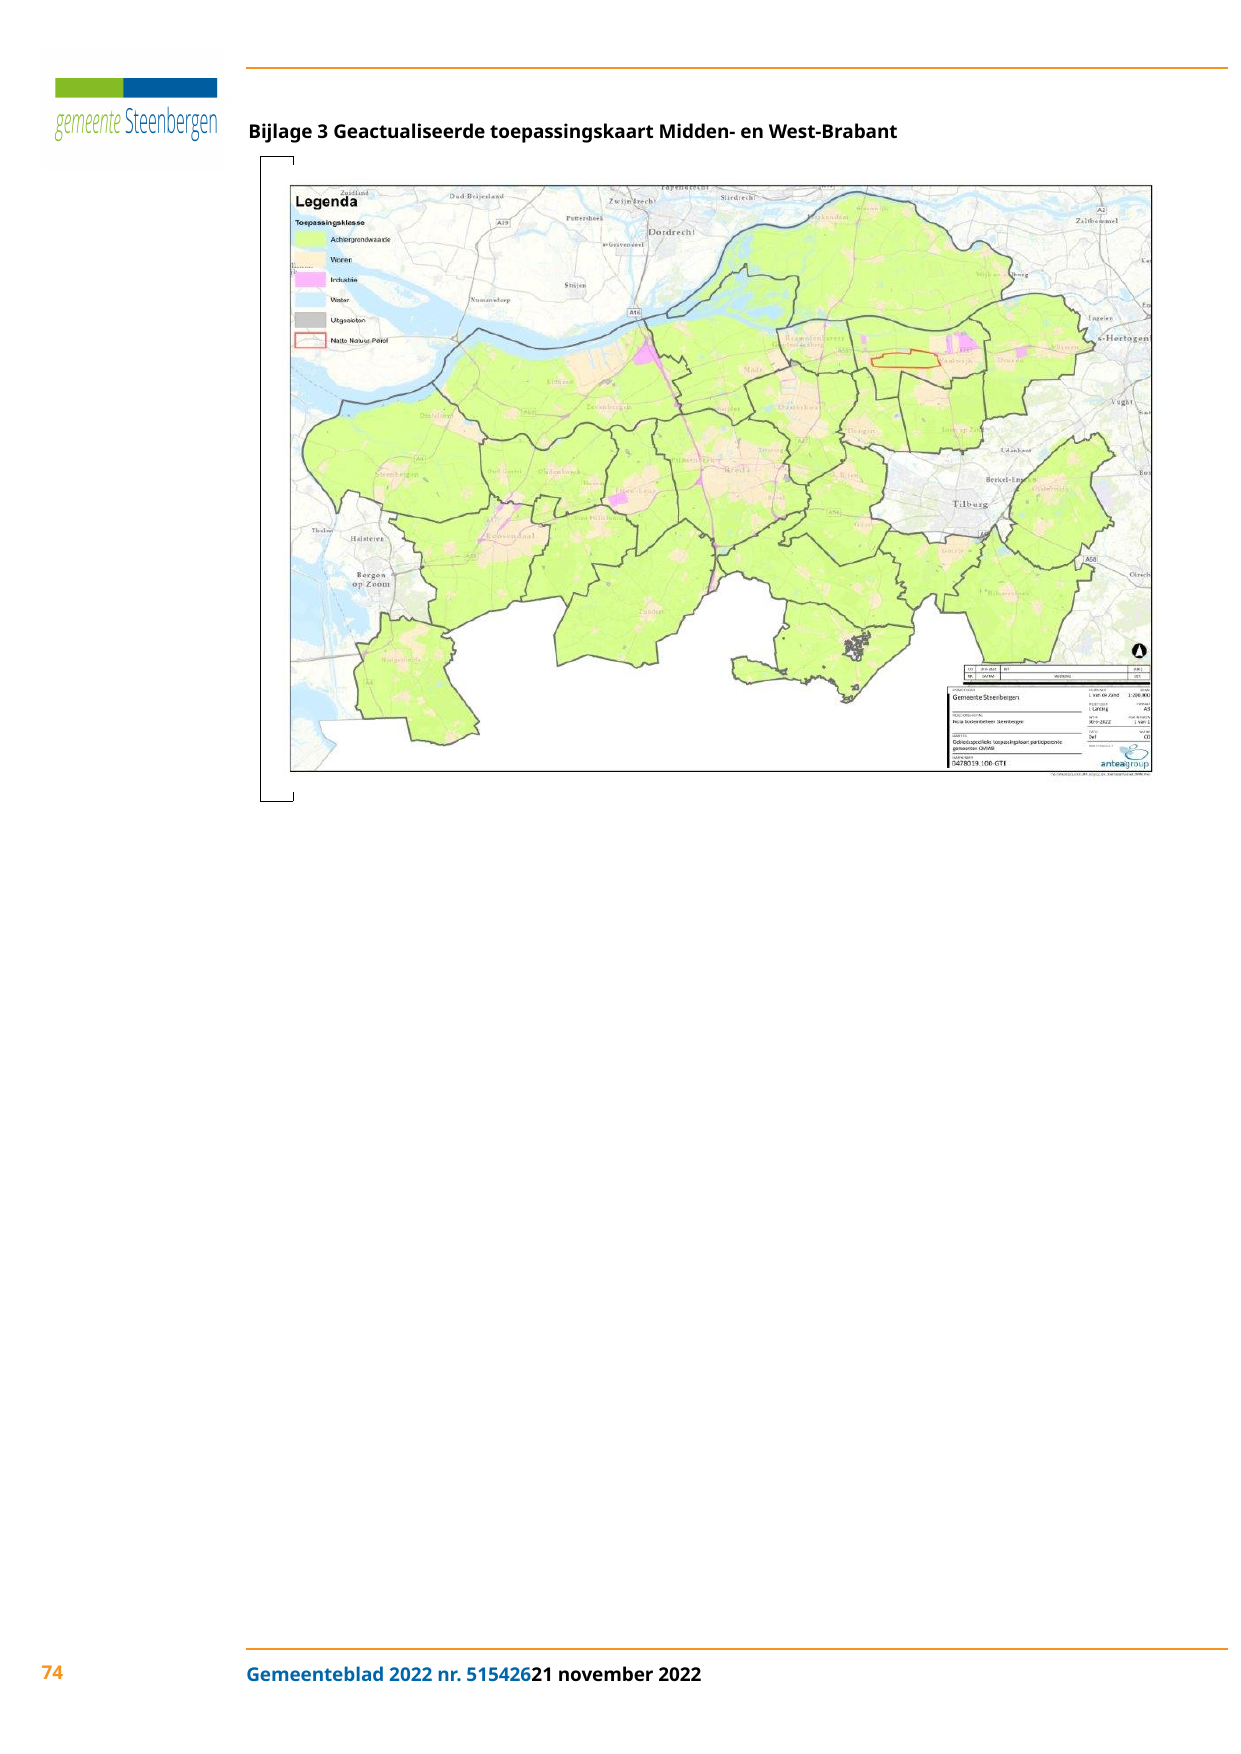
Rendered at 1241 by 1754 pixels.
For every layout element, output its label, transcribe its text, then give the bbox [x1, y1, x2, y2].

picture [41, 47, 231, 172]
text Bijlage 3 Geactualiseerde toepassingskaart Midden- en West-Brabant [248, 116, 1152, 144]
picture [268, 165, 1173, 792]
